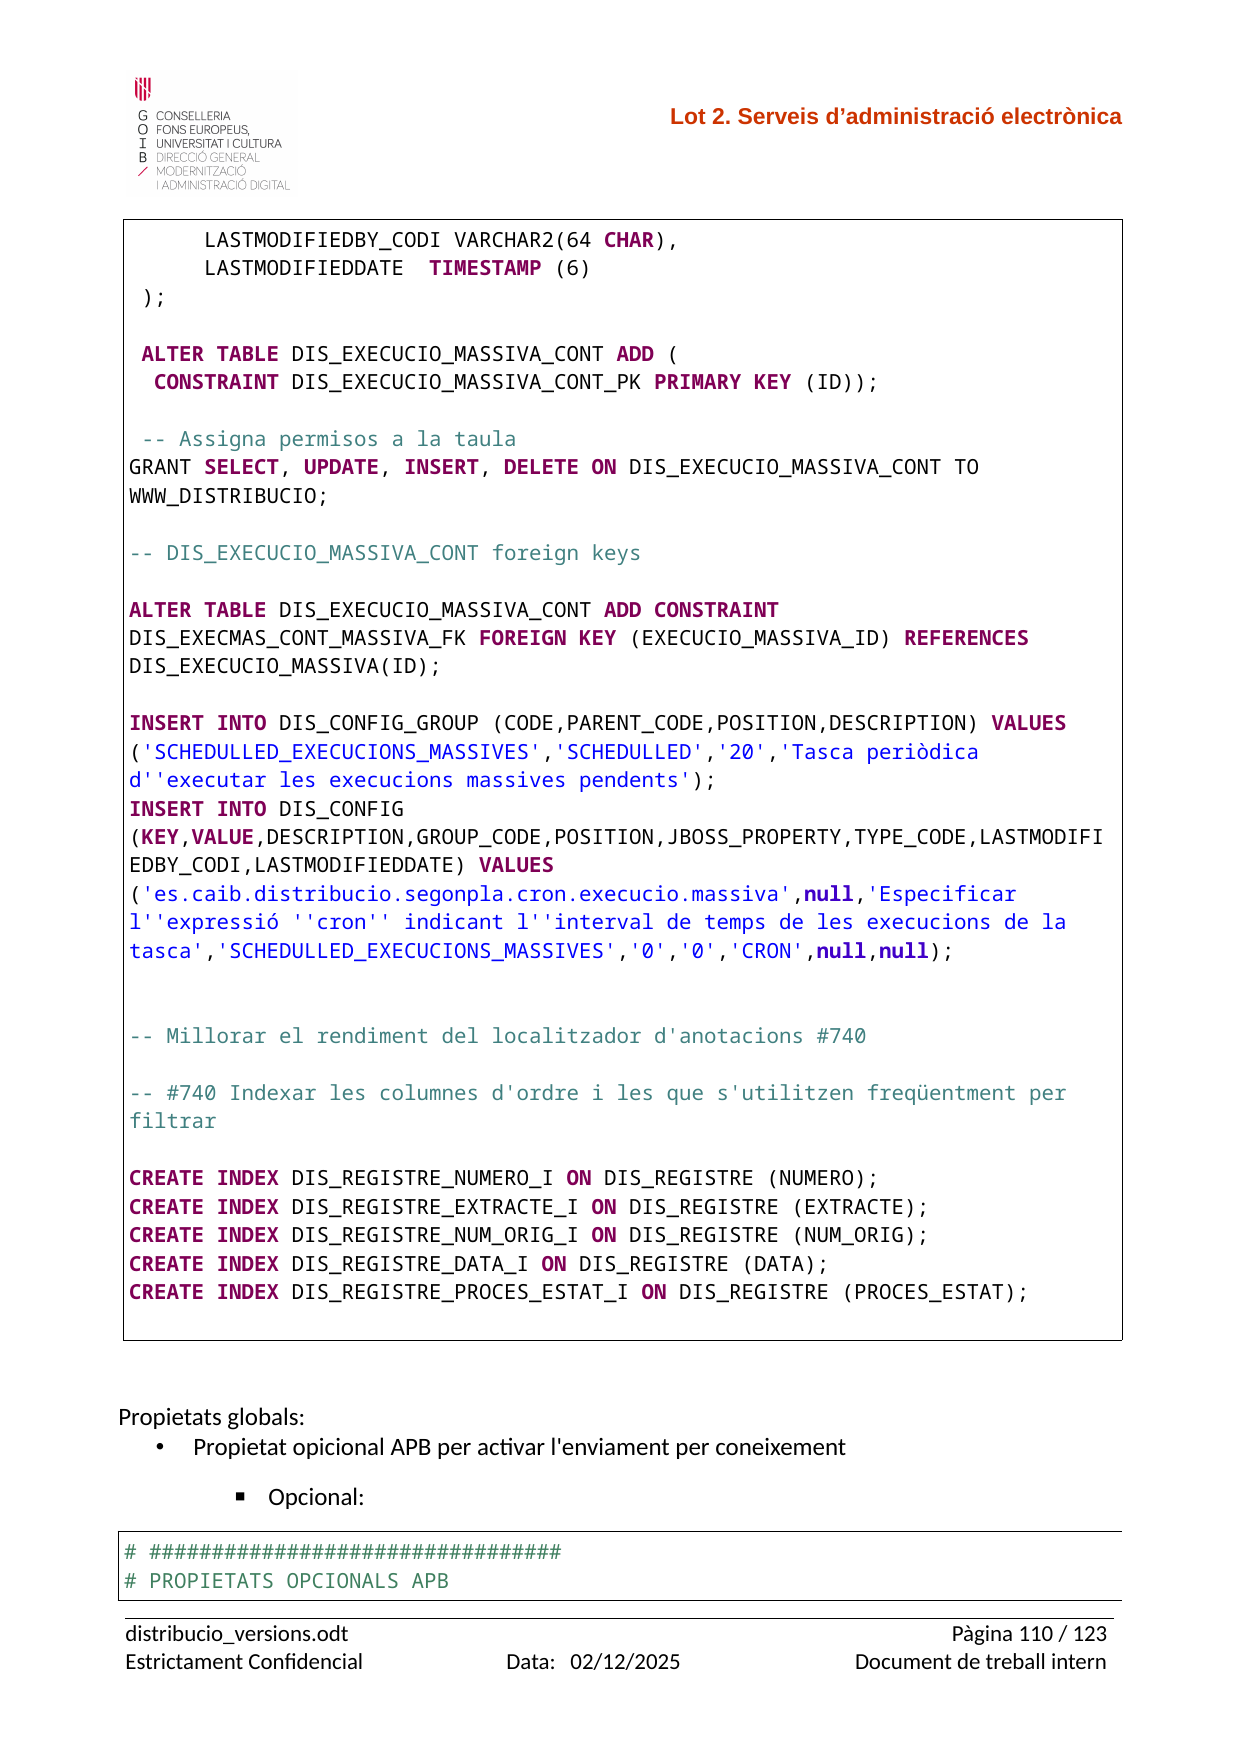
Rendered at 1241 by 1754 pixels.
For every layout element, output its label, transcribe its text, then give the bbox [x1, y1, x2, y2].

text Propietats globals: [118, 1401, 1122, 1431]
list Propietat opicional APB per activar l'enviament per coneixement [156, 1431, 1122, 1462]
list Opcional: [231, 1481, 1122, 1512]
table_header # ################################# # PROPIETATS OPCIONALS APB [119, 1532, 1122, 1600]
table_header LASTMODIFIEDBY_CODI VARCHAR2(64 CHAR), LASTMODIFIEDDATE TIMESTAMP (6) ); ALTER TABLE DIS_EXECUCIO_MASSIVA_CONT ADD ( CONSTRAINT DIS_EXECUCIO_MASSIVA_CONT_PK PRIMARY KEY (ID)); -- Assigna permisos a la taula GRANT SELECT, UPDATE, INSERT, DELETE ON DIS_EXECUCIO_MASSIVA_CONT TO WWW_DISTRIBUCIO; -- DIS_EXECUCIO_MASSIVA_CONT foreign keys ALTER TABLE DIS_EXECUCIO_MASSIVA_CONT ADD CONSTRAINT DIS_EXECMAS_CONT_MASSIVA_FK FOREIGN KEY (EXECUCIO_MASSIVA_ID) REFERENCES DIS_EXECUCIO_MASSIVA(ID); INSERT INTO DIS_CONFIG_GROUP (CODE,PARENT_CODE,POSITION,DESCRIPTION) VALUES ('SCHEDULLED_EXECUCIONS_MASSIVES','SCHEDULLED','20','Tasca periòdica d''executar les execucions massives pendents'); INSERT INTO DIS_CONFIG (KEY,VALUE,DESCRIPTION,GROUP_CODE,POSITION,JBOSS_PROPERTY,TYPE_CODE,LASTMODIFIEDBY_CODI,LASTMODIFIEDDATE) VALUES ('es.caib.distribucio.segonpla.cron.execucio.massiva',null,'Especificar l''expressió ''cron'' indicant l''interval de temps de les execucions de la tasca','SCHEDULLED_EXECUCIONS_MASSIVES','0','0','CRON',null,null); -- Millorar el rendiment del localitzador d'anotacions #740 -- #740 Indexar les columnes d'ordre i les que s'utilitzen freqüentment per filtrar CREATE INDEX DIS_REGISTRE_NUMERO_I ON DIS_REGISTRE (NUMERO); CREATE INDEX DIS_REGISTRE_EXTRACTE_I ON DIS_REGISTRE (EXTRACTE); CREATE INDEX DIS_REGISTRE_NUM_ORIG_I ON DIS_REGISTRE (NUM_ORIG); CREATE INDEX DIS_REGISTRE_DATA_I ON DIS_REGISTRE (DATA); CREATE INDEX DIS_REGISTRE_PROCES_ESTAT_I ON DIS_REGISTRE (PROCES_ESTAT); [124, 220, 1122, 1340]
picture [126, 70, 299, 197]
